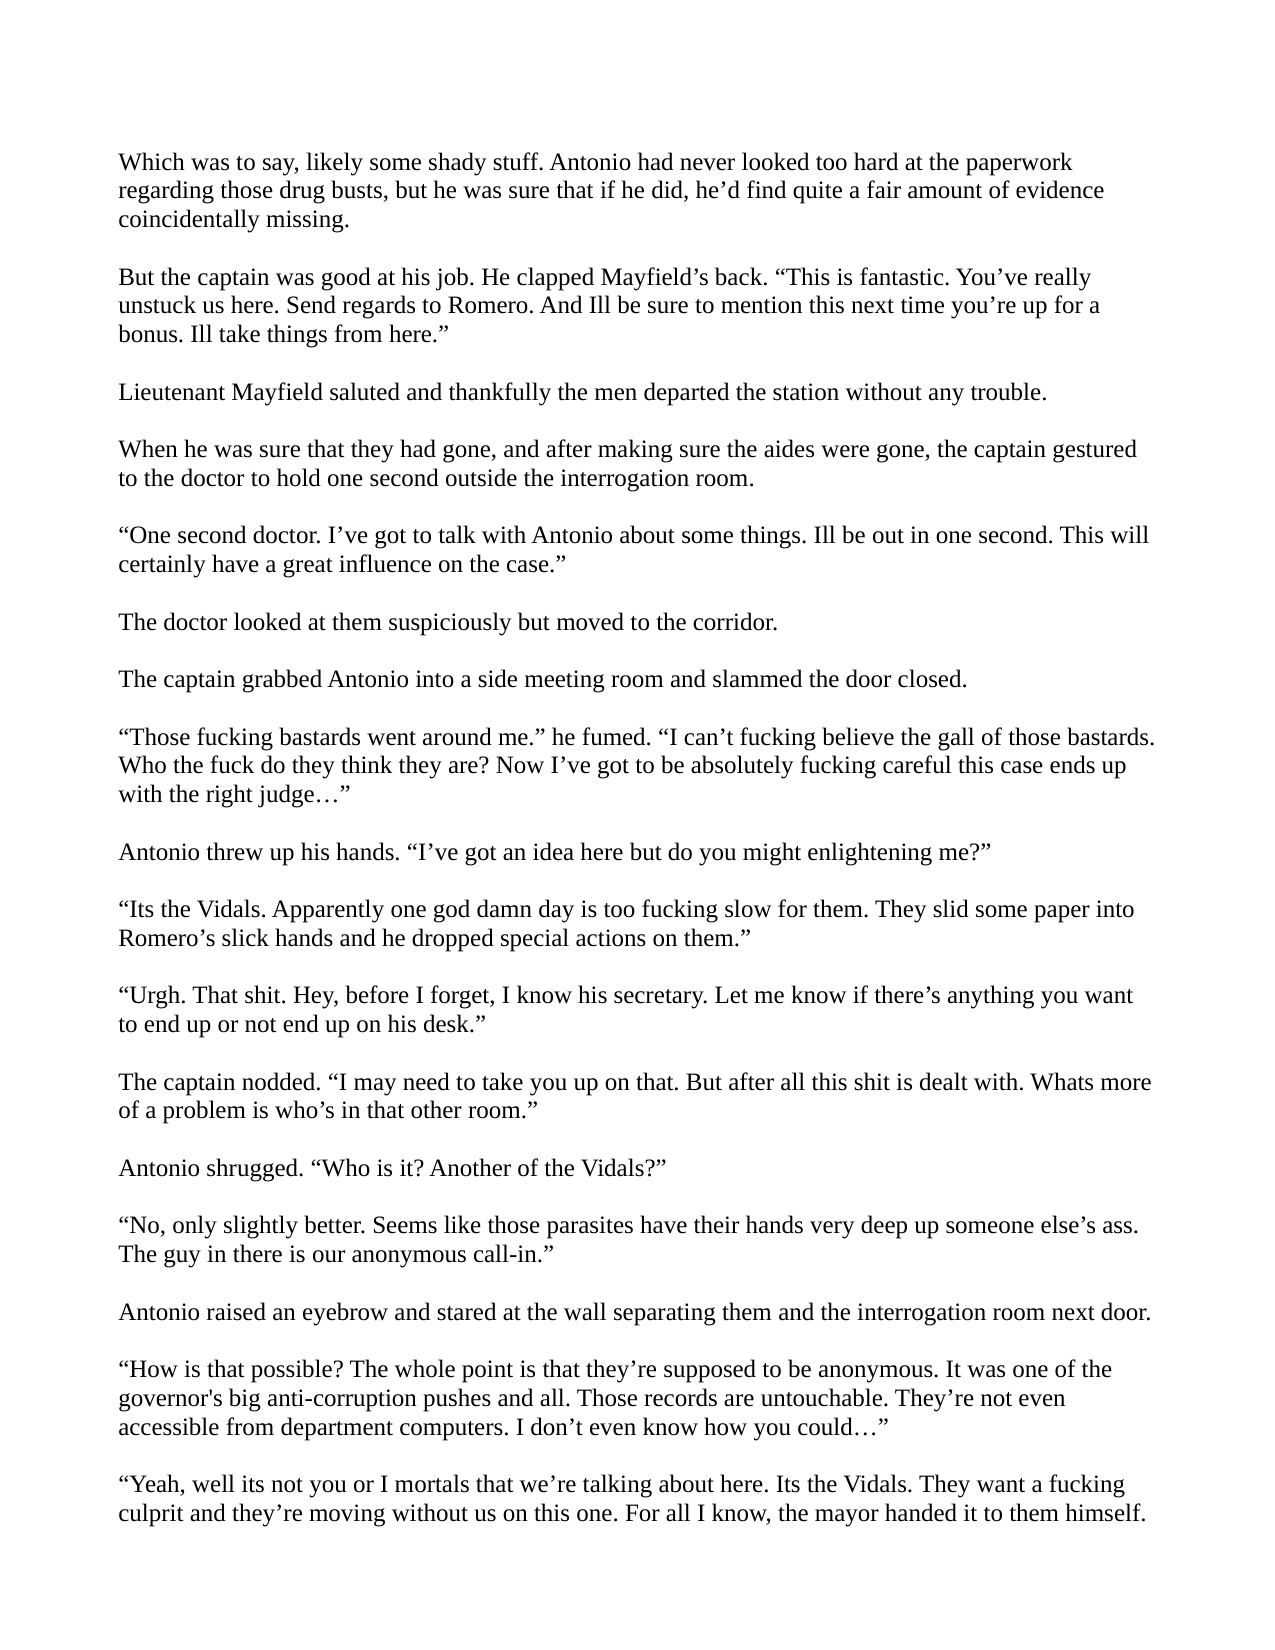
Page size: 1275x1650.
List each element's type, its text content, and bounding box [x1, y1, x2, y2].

text “Yeah, well its not you or I mortals that we’re talking about here. Its the Vidals. They want a fucking culprit and they’re moving without us on this one. For all I know, the mayor handed it to them himself. [118, 1469, 1157, 1527]
text The doctor looked at them suspiciously but moved to the corridor. [118, 607, 1157, 636]
text “Those fucking bastards went around me.” he fumed. “I can’t fucking believe the gall of those bastards. Who the fuck do they think they are? Now I’ve got to be absolutely fucking careful this case ends up with the right judge…” [118, 722, 1157, 808]
text The captain nodded. “I may need to take you up on that. But after all this shit is dealt with. Whats more of a problem is who’s in that other room.” [118, 1067, 1157, 1124]
text “Urgh. That shit. Hey, before I forget, I know his secretary. Let me know if there’s anything you want to end up or not end up on his desk.” [118, 981, 1157, 1038]
text The captain grabbed Antonio into a side meeting room and slammed the door closed. [118, 664, 1157, 693]
text “One second doctor. I’ve got to talk with Antonio about some things. Ill be out in one second. This will certainly have a great influence on the case.” [118, 521, 1157, 578]
text Antonio raised an eyebrow and stared at the wall separating them and the interrogation room next door. [118, 1297, 1157, 1326]
text But the captain was good at his job. He clapped Mayfield’s back. “This is fantastic. You’ve really unstuck us here. Send regards to Romero. And Ill be sure to mention this next time you’re up for a bonus. Ill take things from here.” [118, 262, 1157, 348]
text Antonio shrugged. “Who is it? Another of the Vidals?” [118, 1153, 1157, 1182]
text “Its the Vidals. Apparently one god damn day is too fucking slow for them. They slid some paper into Romero’s slick hands and he dropped special actions on them.” [118, 894, 1157, 952]
text When he was sure that they had gone, and after making sure the aides were gone, the captain gestured to the doctor to hold one second outside the interrogation room. [118, 434, 1157, 492]
text Antonio threw up his hands. “I’ve got an idea here but do you might enlightening me?” [118, 837, 1157, 866]
text “How is that possible? The whole point is that they’re supposed to be anonymous. It was one of the governor's big anti-corruption pushes and all. Those records are untouchable. They’re not even accessible from department computers. I don’t even know how you could…” [118, 1354, 1157, 1441]
text Lieutenant Mayfield saluted and thankfully the men departed the station without any trouble. [118, 377, 1157, 406]
text Which was to say, likely some shady stuff. Antonio had never looked too hard at the paperwork regarding those drug busts, but he was sure that if he did, he’d find quite a fair amount of evidence coincidentally missing. [118, 147, 1157, 233]
text “No, only slightly better. Seems like those parasites have their hands very deep up someone else’s ass. The guy in there is our anonymous call-in.” [118, 1211, 1157, 1268]
